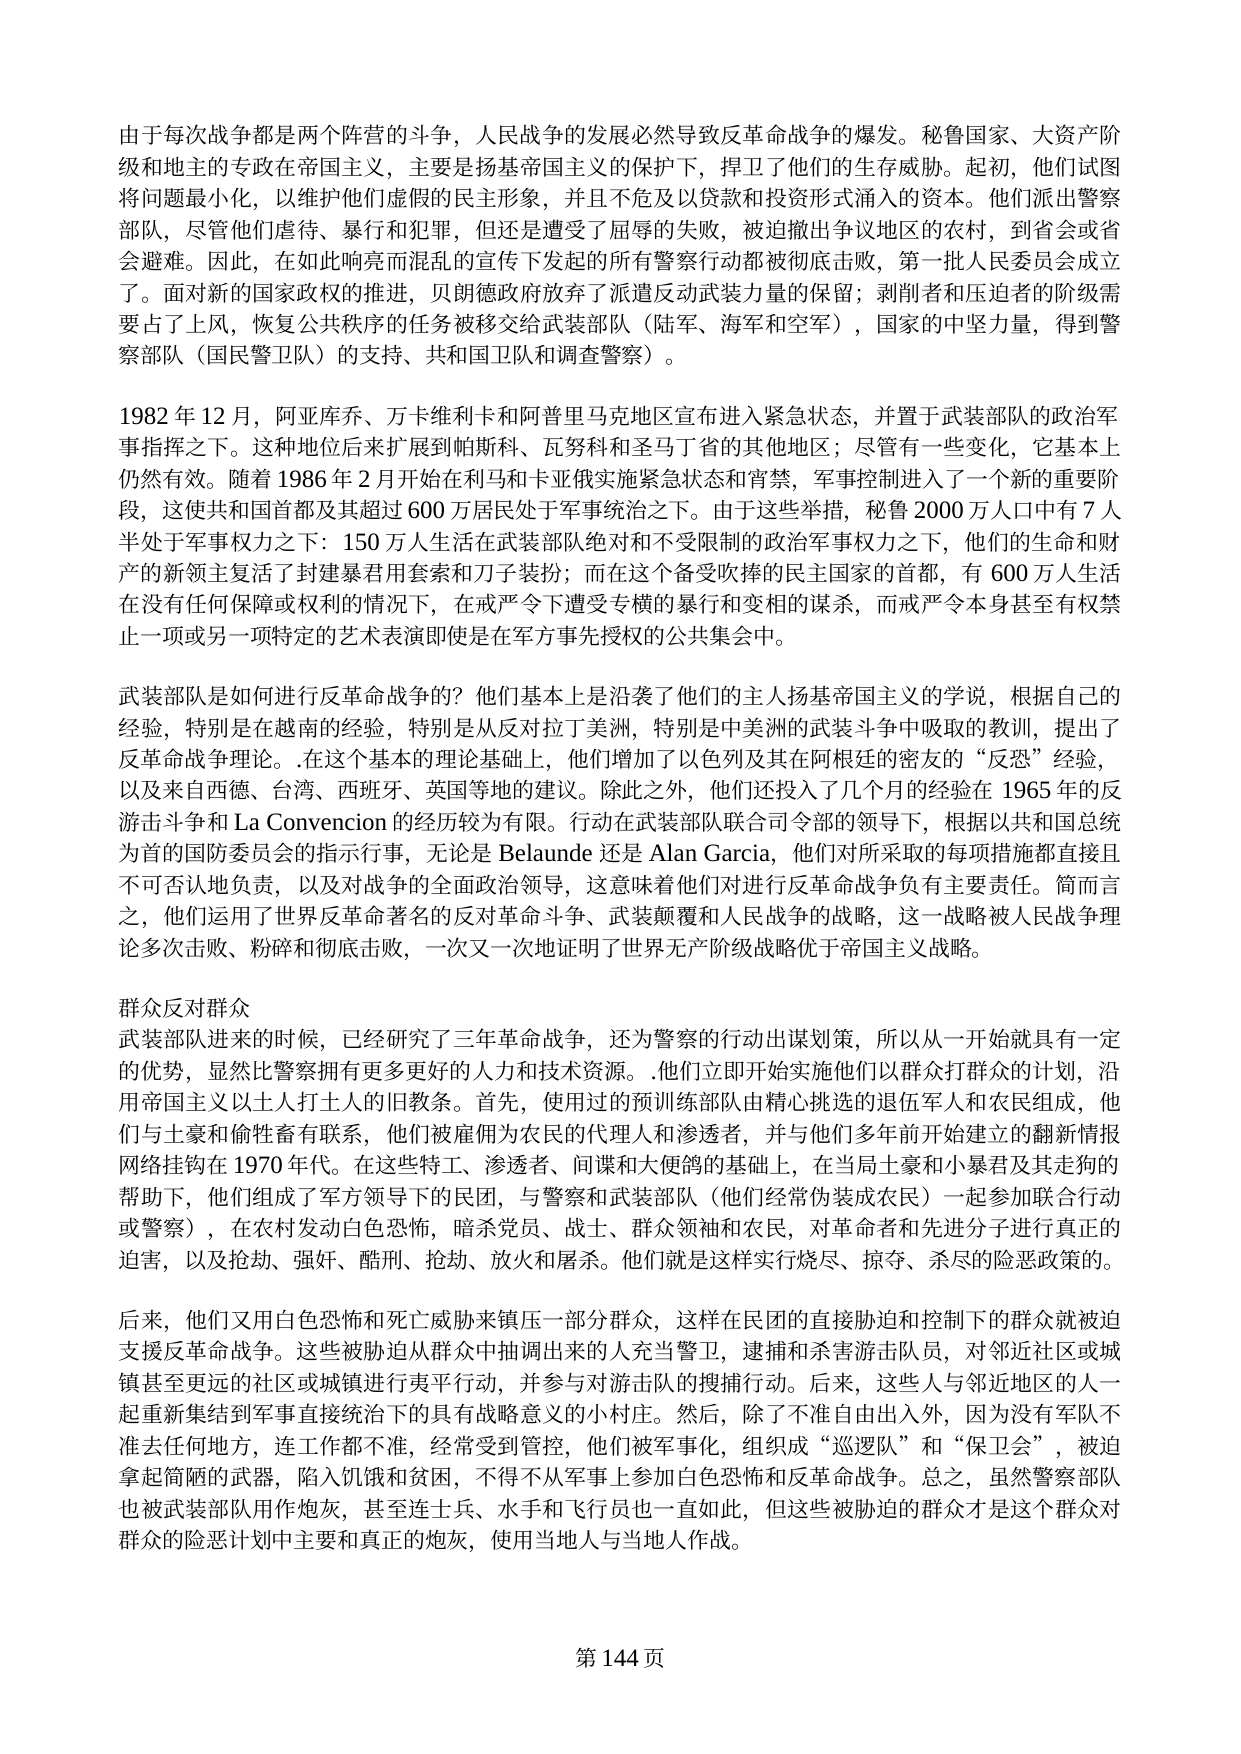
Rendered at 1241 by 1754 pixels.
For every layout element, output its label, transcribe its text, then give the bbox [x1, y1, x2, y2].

text 由于每次战争都是两个阵营的斗争，人民战争的发展必然导致反革命战争的爆发。秘鲁国家、大资产阶级和地主的专政在帝国主义，主要是扬基帝国主义的保护下，捍卫了他们的生存威胁。起初，他们试图将问题最小化，以维护他们虚假的民主形象，并且不危及以贷款和投资形式涌入的资本。他们派出警察部队，尽管他们虐待、暴行和犯罪，但还是遭受了屈辱的失败，被迫撤出争议地区的农村，到省会或省会避难。因此，在如此响亮而混乱的宣传下发起的所有警察行动都被彻底击败，第一批人民委员会成立了。面对新的国家政权的推进，贝朗德政府放弃了派遣反动武装力量的保留；剥削者和压迫者的阶级需要占了上风，恢复公共秩序的任务被移交给武装部队（陆军、海军和空军），国家的中坚力量，得到警察部队（国民警卫队）的支持、共和国卫队和调查警察）。 [118, 118, 1122, 370]
text 武装部队进来的时候，已经研究了三年革命战争，还为警察的行动出谋划策，所以从一开始就具有一定的优势，显然比警察拥有更多更好的人力和技术资源。.他们立即开始实施他们以群众打群众的计划，沿用帝国主义以土人打土人的旧教条。首先，使用过的预训练部队由精心挑选的退伍军人和农民组成，他们与土豪和偷牲畜有联系，他们被雇佣为农民的代理人和渗透者，并与他们多年前开始建立的翻新情报网络挂钩在1970年代。在这些特工、渗透者、间谍和大便鸽的基础上，在当局土豪和小暴君及其走狗的帮助下，他们组成了军方领导下的民团，与警察和武装部队（他们经常伪装成农民）一起参加联合行动或警察），在农村发动白色恐怖，暗杀党员、战士、群众领袖和农民，对革命者和先进分子进行真正的迫害，以及抢劫、强奸、酷刑、抢劫、放火和屠杀。他们就是这样实行烧尽、掠夺、杀尽的险恶政策的。 [118, 1023, 1122, 1274]
text 1982年12月，阿亚库乔、万卡维利卡和阿普里马克地区宣布进入紧急状态，并置于武装部队的政治军事指挥之下。这种地位后来扩展到帕斯科、瓦努科和圣马丁省的其他地区；尽管有一些变化，它基本上仍然有效。随着1986年2月开始在利马和卡亚俄实施紧急状态和宵禁，军事控制进入了一个新的重要阶段，这使共和国首都及其超过600万居民处于军事统治之下。由于这些举措，秘鲁2000万人口中有7人半处于军事权力之下：150万人生活在武装部队绝对和不受限制的政治军事权力之下，他们的生命和财产的新领主复活了封建暴君用套索和刀子装扮；而在这个备受吹捧的民主国家的首都，有600万人生活在没有任何保障或权利的情况下，在戒严令下遭受专横的暴行和变相的谋杀，而戒严令本身甚至有权禁止一项或另一项特定的艺术表演即使是在军方事先授权的公共集会中。 [118, 399, 1122, 651]
text 武装部队是如何进行反革命战争的？他们基本上是沿袭了他们的主人扬基帝国主义的学说，根据自己的经验，特别是在越南的经验，特别是从反对拉丁美洲，特别是中美洲的武装斗争中吸取的教训，提出了反革命战争理论。.在这个基本的理论基础上，他们增加了以色列及其在阿根廷的密友的“反恐”经验，以及来自西德、台湾、西班牙、英国等地的建议。除此之外，他们还投入了几个月的经验在1965年的反游击斗争和La Convencion的经历较为有限。行动在武装部队联合司令部的领导下，根据以共和国总统为首的国防委员会的指示行事，无论是 Belaunde 还是 Alan Garcia，他们对所采取的每项措施都直接且不可否认地负责，以及对战争的全面政治领导，这意味着他们对进行反革命战争负有主要责任。简而言之，他们运用了世界反革命著名的反对革命斗争、武装颠覆和人民战争的战略，这一战略被人民战争理论多次击败、粉碎和彻底击败，一次又一次地证明了世界无产阶级战略优于帝国主义战略。 [118, 679, 1122, 962]
text 群众反对群众 [118, 991, 1122, 1023]
text 后来，他们又用白色恐怖和死亡威胁来镇压一部分群众，这样在民团的直接胁迫和控制下的群众就被迫支援反革命战争。这些被胁迫从群众中抽调出来的人充当警卫，逮捕和杀害游击队员，对邻近社区或城镇甚至更远的社区或城镇进行夷平行动，并参与对游击队的搜捕行动。后来，这些人与邻近地区的人一起重新集结到军事直接统治下的具有战略意义的小村庄。然后，除了不准自由出入外，因为没有军队不准去任何地方，连工作都不准，经常受到管控，他们被军事化，组织成“巡逻队”和“保卫会”，被迫拿起简陋的武器，陷入饥饿和贫困，不得不从军事上参加白色恐怖和反革命战争。总之，虽然警察部队也被武装部队用作炮灰，甚至连士兵、水手和飞行员也一直如此，但这些被胁迫的群众才是这个群众对群众的险恶计划中主要和真正的炮灰，使用当地人与当地人作战。 [118, 1303, 1122, 1555]
